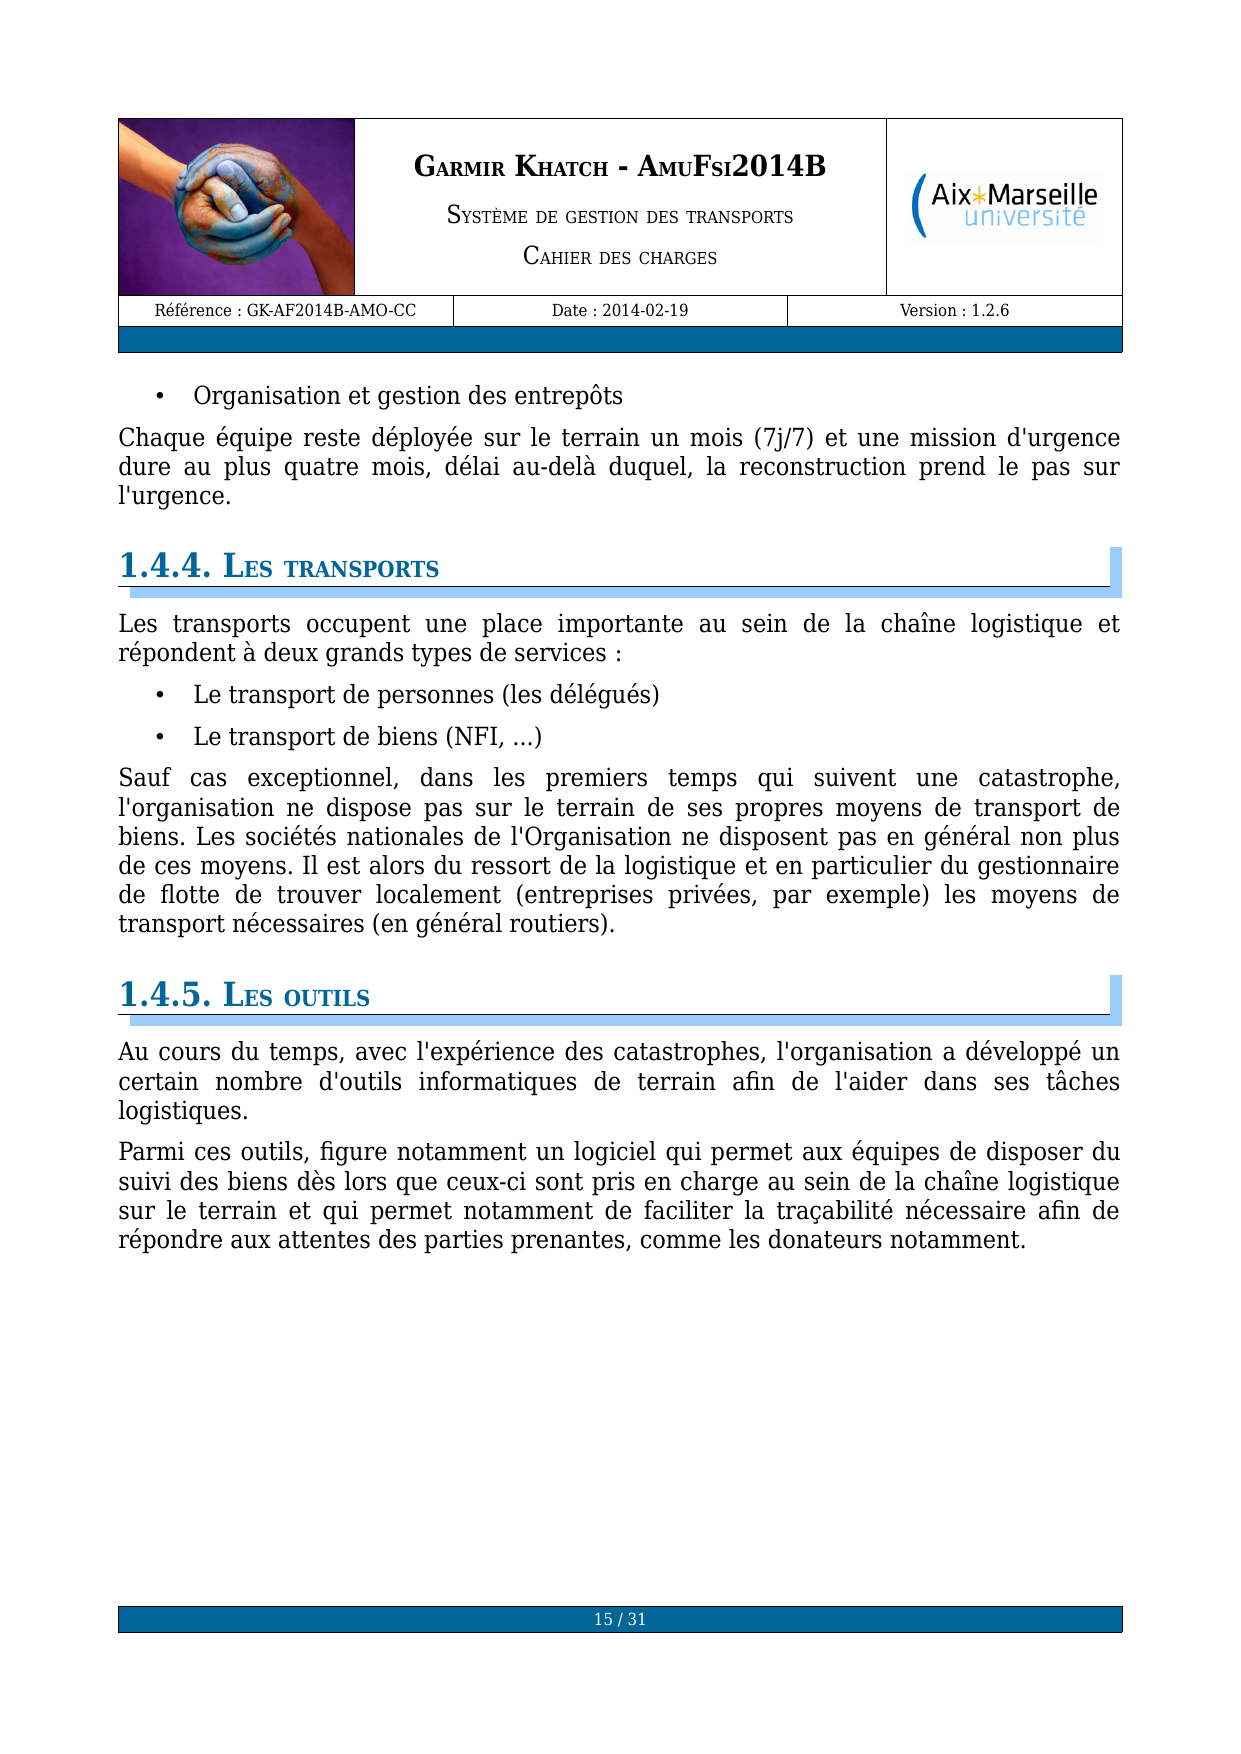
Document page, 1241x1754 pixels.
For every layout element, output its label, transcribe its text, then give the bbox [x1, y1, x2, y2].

picture [887, 126, 1122, 288]
list Le transport de biens (NFI, ...) [156, 722, 1122, 751]
subtitle Les transports [118, 547, 1110, 586]
list Le transport de personnes (les délégués) [156, 680, 1122, 709]
picture [119, 119, 354, 295]
list Organisation et gestion des entrepôts [156, 381, 1122, 410]
text Sauf cas exceptionnel, dans les premiers temps qui suivent une catastrophe, l'organisation ne dispose pas sur le terrain de ses propres moyens de transport de biens. Les sociétés nationales de l'Organisation ne disposent pas en général non plus de ces moyens. Il est alors du ressort de la logistique et en particulier du gestionnaire de flotte de trouver localement (entreprises privées, par exemple) les moyens de transport nécessaires (en général routiers). [118, 763, 1122, 938]
subtitle Les outils [118, 975, 1110, 1014]
text Chaque équipe reste déployée sur le terrain un mois (7j/7) et une mission d'urgence dure au plus quatre mois, délai au-delà duquel, la reconstruction prend le pas sur l'urgence. [118, 423, 1122, 510]
text Parmi ces outils, figure notamment un logiciel qui permet aux équipes de disposer du suivi des biens dès lors que ceux-ci sont pris en charge au sein de la chaîne logistique sur le terrain et qui permet notamment de faciliter la traçabilité nécessaire afin de répondre aux attentes des parties prenantes, comme les donateurs notamment. [118, 1137, 1122, 1254]
text Au cours du temps, avec l'expérience des catastrophes, l'organisation a développé un certain nombre d'outils informatiques de terrain afin de l'aider dans ses tâches logistiques. [118, 1037, 1122, 1125]
text Les transports occupent une place importante au sein de la chaîne logistique et répondent à deux grands types de services : [118, 609, 1122, 668]
